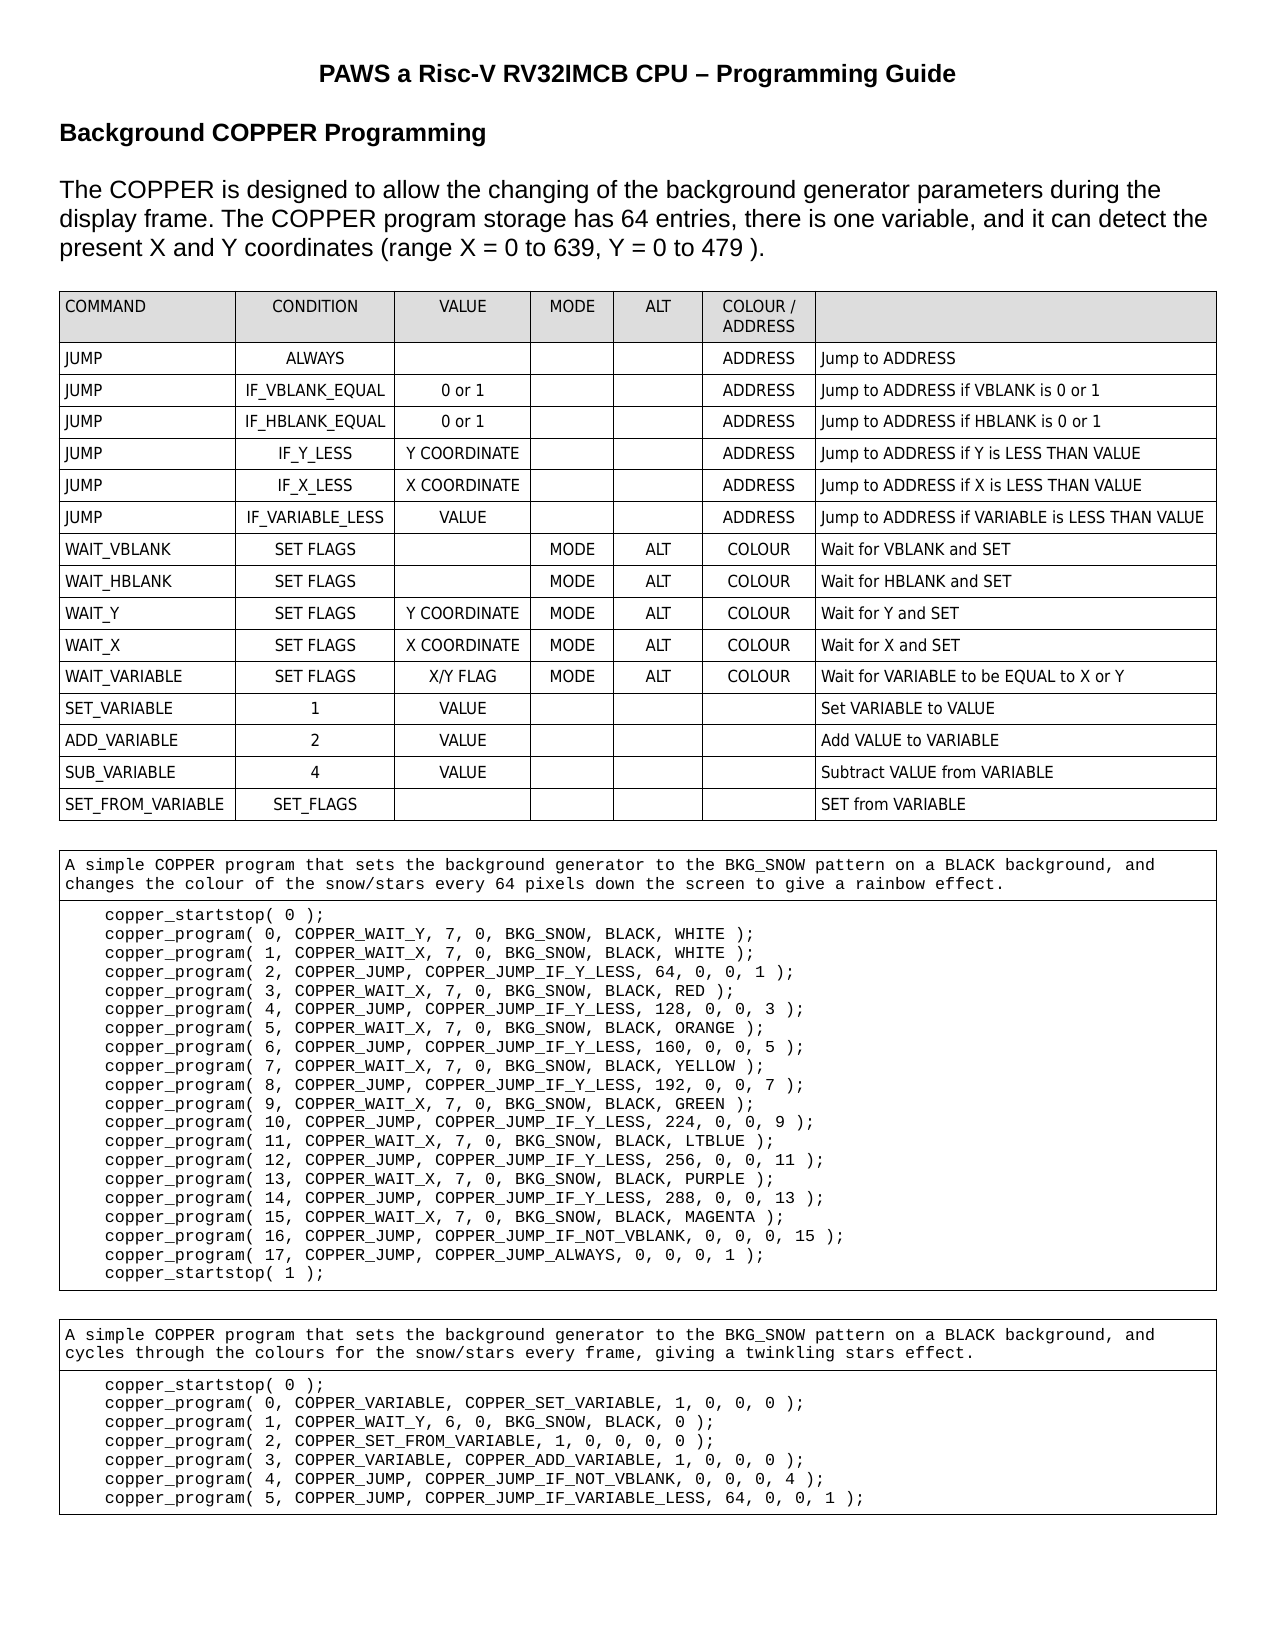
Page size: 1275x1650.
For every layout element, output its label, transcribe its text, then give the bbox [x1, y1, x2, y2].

table_cell SET_FROM_VARIABLE [60, 789, 235, 820]
table_cell SUB_VARIABLE [60, 757, 235, 788]
table_cell ADDRESS [703, 502, 815, 533]
table_cell IF_Y_LESS [236, 439, 394, 469]
table_cell [395, 789, 530, 820]
table_cell 4 [236, 757, 394, 788]
table_cell SET FLAGS [236, 662, 394, 692]
table_cell SET FLAGS [236, 566, 394, 597]
table_cell JUMP [60, 470, 235, 501]
table_cell IF_X_LESS [236, 470, 394, 501]
table_cell Wait for VARIABLE to be EQUAL to X or Y [816, 662, 1216, 692]
table_cell COLOUR [703, 566, 815, 597]
table_cell [531, 343, 613, 374]
table_cell ALT [614, 534, 702, 565]
table_cell [531, 375, 613, 406]
table_cell MODE [531, 534, 613, 565]
table_cell ALT [614, 630, 702, 661]
table_cell X/Y FLAG [395, 662, 530, 692]
table_cell Set VARIABLE to VALUE [816, 694, 1216, 724]
table_cell [614, 725, 702, 756]
table_cell X COORDINATE [395, 630, 530, 661]
table_cell 1 [236, 694, 394, 724]
table_cell Wait for Y and SET [816, 598, 1216, 629]
table_header A simple COPPER program that sets the background generator to the BKG_SNOW pattern on a BLACK background, and changes the colour of the snow/stars every 64 pixels down the screen to give a rainbow effect. [60, 851, 1216, 900]
table_cell COLOUR [703, 534, 815, 565]
table_cell MODE [531, 598, 613, 629]
table_cell Jump to ADDRESS if VBLANK is 0 or 1 [816, 375, 1216, 406]
table_cell SET FLAGS [236, 534, 394, 565]
table_cell Subtract VALUE from VARIABLE [816, 757, 1216, 788]
table_header MODE [531, 292, 613, 342]
table_cell Y COORDINATE [395, 439, 530, 469]
table_cell 0 or 1 [395, 375, 530, 406]
table_cell IF_HBLANK_EQUAL [236, 407, 394, 437]
text Background COPPER Programming [59, 118, 1216, 147]
table_cell [614, 343, 702, 374]
table_cell JUMP [60, 439, 235, 469]
table_cell WAIT_HBLANK [60, 566, 235, 597]
table_cell Jump to ADDRESS [816, 343, 1216, 374]
table_cell [703, 789, 815, 820]
table_cell ADDRESS [703, 343, 815, 374]
table_cell [703, 694, 815, 724]
table_cell Wait for X and SET [816, 630, 1216, 661]
table_cell ADDRESS [703, 375, 815, 406]
table_cell ALT [614, 566, 702, 597]
table_cell VALUE [395, 725, 530, 756]
table_cell copper_startstop( 0 ); copper_program( 0, COPPER_WAIT_Y, 7, 0, BKG_SNOW, BLACK, WHITE ); copper_program( 1, COPPER_WAIT_X, 7, 0, BKG_SNOW, BLACK, WHITE ); copper_program( 2, COPPER_JUMP, COPPER_JUMP_IF_Y_LESS, 64, 0, 0, 1 ); copper_program( 3, COPPER_WAIT_X, 7, 0, BKG_SNOW, BLACK, RED ); copper_program( 4, COPPER_JUMP, COPPER_JUMP_IF_Y_LESS, 128, 0, 0, 3 ); copper_program( 5, COPPER_WAIT_X, 7, 0, BKG_SNOW, BLACK, ORANGE ); copper_program( 6, COPPER_JUMP, COPPER_JUMP_IF_Y_LESS, 160, 0, 0, 5 ); copper_program( 7, COPPER_WAIT_X, 7, 0, BKG_SNOW, BLACK, YELLOW ); copper_program( 8, COPPER_JUMP, COPPER_JUMP_IF_Y_LESS, 192, 0, 0, 7 ); copper_program( 9, COPPER_WAIT_X, 7, 0, BKG_SNOW, BLACK, GREEN ); copper_program( 10, COPPER_JUMP, COPPER_JUMP_IF_Y_LESS, 224, 0, 0, 9 ); copper_program( 11, COPPER_WAIT_X, 7, 0, BKG_SNOW, BLACK, LTBLUE ); copper_program( 12, COPPER_JUMP, COPPER_JUMP_IF_Y_LESS, 256, 0, 0, 11 ); copper_program( 13, COPPER_WAIT_X, 7, 0, BKG_SNOW, BLACK, PURPLE ); copper_program( 14, COPPER_JUMP, COPPER_JUMP_IF_Y_LESS, 288, 0, 0, 13 ); copper_program( 15, COPPER_WAIT_X, 7, 0, BKG_SNOW, BLACK, MAGENTA ); copper_program( 16, COPPER_JUMP, COPPER_JUMP_IF_NOT_VBLANK, 0, 0, 0, 15 ); copper_program( 17, COPPER_JUMP, COPPER_JUMP_ALWAYS, 0, 0, 0, 1 ); copper_startstop( 1 ); [60, 901, 1216, 1289]
table_cell MODE [531, 662, 613, 692]
table_cell [395, 343, 530, 374]
table_cell [531, 407, 613, 437]
table_cell Add VALUE to VARIABLE [816, 725, 1216, 756]
table_header [816, 292, 1216, 342]
table_cell [531, 439, 613, 469]
table_cell [395, 534, 530, 565]
table_cell SET from VARIABLE [816, 789, 1216, 820]
table_cell Wait for VBLANK and SET [816, 534, 1216, 565]
table_cell [531, 725, 613, 756]
table_cell IF_VARIABLE_LESS [236, 502, 394, 533]
table_cell Jump to ADDRESS if Y is LESS THAN VALUE [816, 439, 1216, 469]
table_cell Wait for HBLANK and SET [816, 566, 1216, 597]
table_cell ADDRESS [703, 407, 815, 437]
table_cell Jump to ADDRESS if VARIABLE is LESS THAN VALUE [816, 502, 1216, 533]
table_cell JUMP [60, 375, 235, 406]
table_cell [531, 502, 613, 533]
table_header VALUE [395, 292, 530, 342]
table_cell Jump to ADDRESS if X is LESS THAN VALUE [816, 470, 1216, 501]
table_cell WAIT_Y [60, 598, 235, 629]
table_cell COLOUR [703, 630, 815, 661]
table_cell ALWAYS [236, 343, 394, 374]
table_cell copper_startstop( 0 ); copper_program( 0, COPPER_VARIABLE, COPPER_SET_VARIABLE, 1, 0, 0, 0 ); copper_program( 1, COPPER_WAIT_Y, 6, 0, BKG_SNOW, BLACK, 0 ); copper_program( 2, COPPER_SET_FROM_VARIABLE, 1, 0, 0, 0, 0 ); copper_program( 3, COPPER_VARIABLE, COPPER_ADD_VARIABLE, 1, 0, 0, 0 ); copper_program( 4, COPPER_JUMP, COPPER_JUMP_IF_NOT_VBLANK, 0, 0, 0, 4 ); copper_program( 5, COPPER_JUMP, COPPER_JUMP_IF_VARIABLE_LESS, 64, 0, 0, 1 ); [60, 1371, 1216, 1514]
table_cell COLOUR [703, 598, 815, 629]
table_cell [531, 694, 613, 724]
table_cell [703, 757, 815, 788]
table_cell ADD_VARIABLE [60, 725, 235, 756]
table_cell [395, 566, 530, 597]
table_cell MODE [531, 566, 613, 597]
table_cell 2 [236, 725, 394, 756]
table_cell [614, 757, 702, 788]
table_cell SET FLAGS [236, 630, 394, 661]
table_cell WAIT_X [60, 630, 235, 661]
table_cell JUMP [60, 407, 235, 437]
table_cell SET FLAGS [236, 598, 394, 629]
table_cell VALUE [395, 502, 530, 533]
table_cell [614, 694, 702, 724]
table_cell ALT [614, 598, 702, 629]
table_header COLOUR / ADDRESS [703, 292, 815, 342]
table_cell WAIT_VBLANK [60, 534, 235, 565]
table_header ALT [614, 292, 702, 342]
table_cell [614, 502, 702, 533]
text The COPPER is designed to allow the changing of the background generator parameters during the display frame. The COPPER program storage has 64 entries, there is one variable, and it can detect the present X and Y coordinates (range X = 0 to 639, Y = 0 to 479 ). [59, 176, 1216, 262]
table_cell [614, 439, 702, 469]
table_cell [614, 407, 702, 437]
table_cell [703, 725, 815, 756]
table_cell SET_VARIABLE [60, 694, 235, 724]
table_cell Jump to ADDRESS if HBLANK is 0 or 1 [816, 407, 1216, 437]
table_cell [531, 789, 613, 820]
table_cell [531, 470, 613, 501]
table_cell [531, 757, 613, 788]
table_cell COLOUR [703, 662, 815, 692]
table_cell ALT [614, 662, 702, 692]
table_cell VALUE [395, 757, 530, 788]
table_header COMMAND [60, 292, 235, 342]
table_cell [614, 470, 702, 501]
table_cell [614, 789, 702, 820]
table_cell ADDRESS [703, 470, 815, 501]
table_cell MODE [531, 630, 613, 661]
table_cell ADDRESS [703, 439, 815, 469]
table_cell X COORDINATE [395, 470, 530, 501]
table_cell JUMP [60, 343, 235, 374]
table_header A simple COPPER program that sets the background generator to the BKG_SNOW pattern on a BLACK background, and cycles through the colours for the snow/stars every frame, giving a twinkling stars effect. [60, 1320, 1216, 1369]
table_cell [614, 375, 702, 406]
table_cell Y COORDINATE [395, 598, 530, 629]
table_cell IF_VBLANK_EQUAL [236, 375, 394, 406]
table_cell 0 or 1 [395, 407, 530, 437]
table_cell JUMP [60, 502, 235, 533]
table_cell WAIT_VARIABLE [60, 662, 235, 692]
table_cell SET_FLAGS [236, 789, 394, 820]
table_cell VALUE [395, 694, 530, 724]
table_header CONDITION [236, 292, 394, 342]
